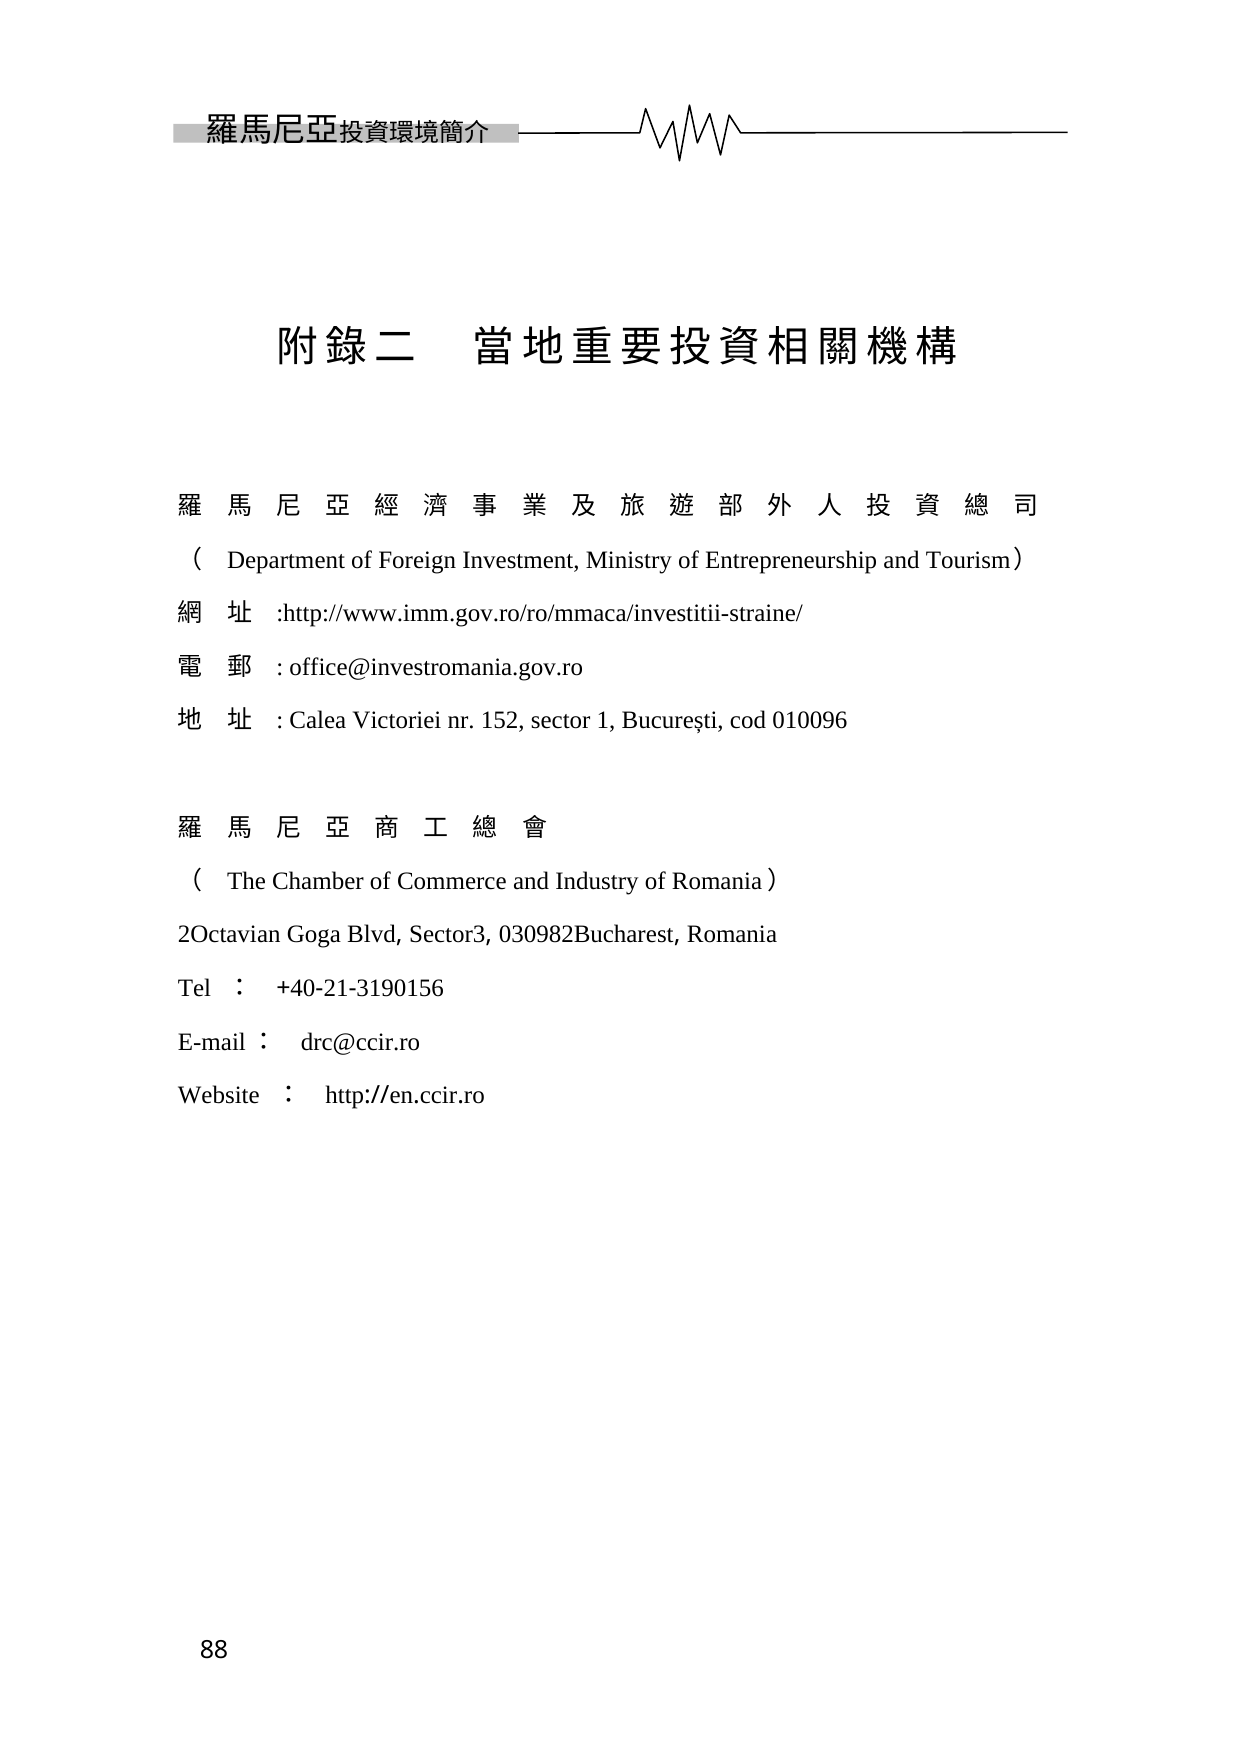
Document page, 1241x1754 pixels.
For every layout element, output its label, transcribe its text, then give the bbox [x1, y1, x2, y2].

text 網址:http://www.imm.gov.ro/ro/mmaca/investitii-straine/ [178, 584, 1063, 638]
text Website：http://en.ccir.ro [178, 1066, 1063, 1120]
text 羅馬尼亞經濟事業及旅遊部外人投資總司 [178, 477, 1063, 531]
text （The Chamber of Commerce and Industry of Romania） [178, 852, 1063, 906]
text 附錄二 當地重要投資相關機構 [178, 290, 1063, 397]
text E-mail：drc@ccir.ro [178, 1013, 1063, 1066]
text （Department of Foreign Investment, Ministry of Entrepreneurship and Tourism） [178, 531, 1063, 584]
text Tel：+40-21-3190156 [178, 959, 1063, 1013]
text 地址: Calea Victoriei nr. 152, sector 1, București, cod 010096 [178, 691, 1063, 745]
text 電郵: office@investromania.gov.ro [178, 638, 1063, 691]
text 2Octavian Goga Blvd, Sector3, 030982Bucharest, Romania [178, 906, 1063, 959]
text 羅馬尼亞商工總會 [178, 798, 1063, 852]
